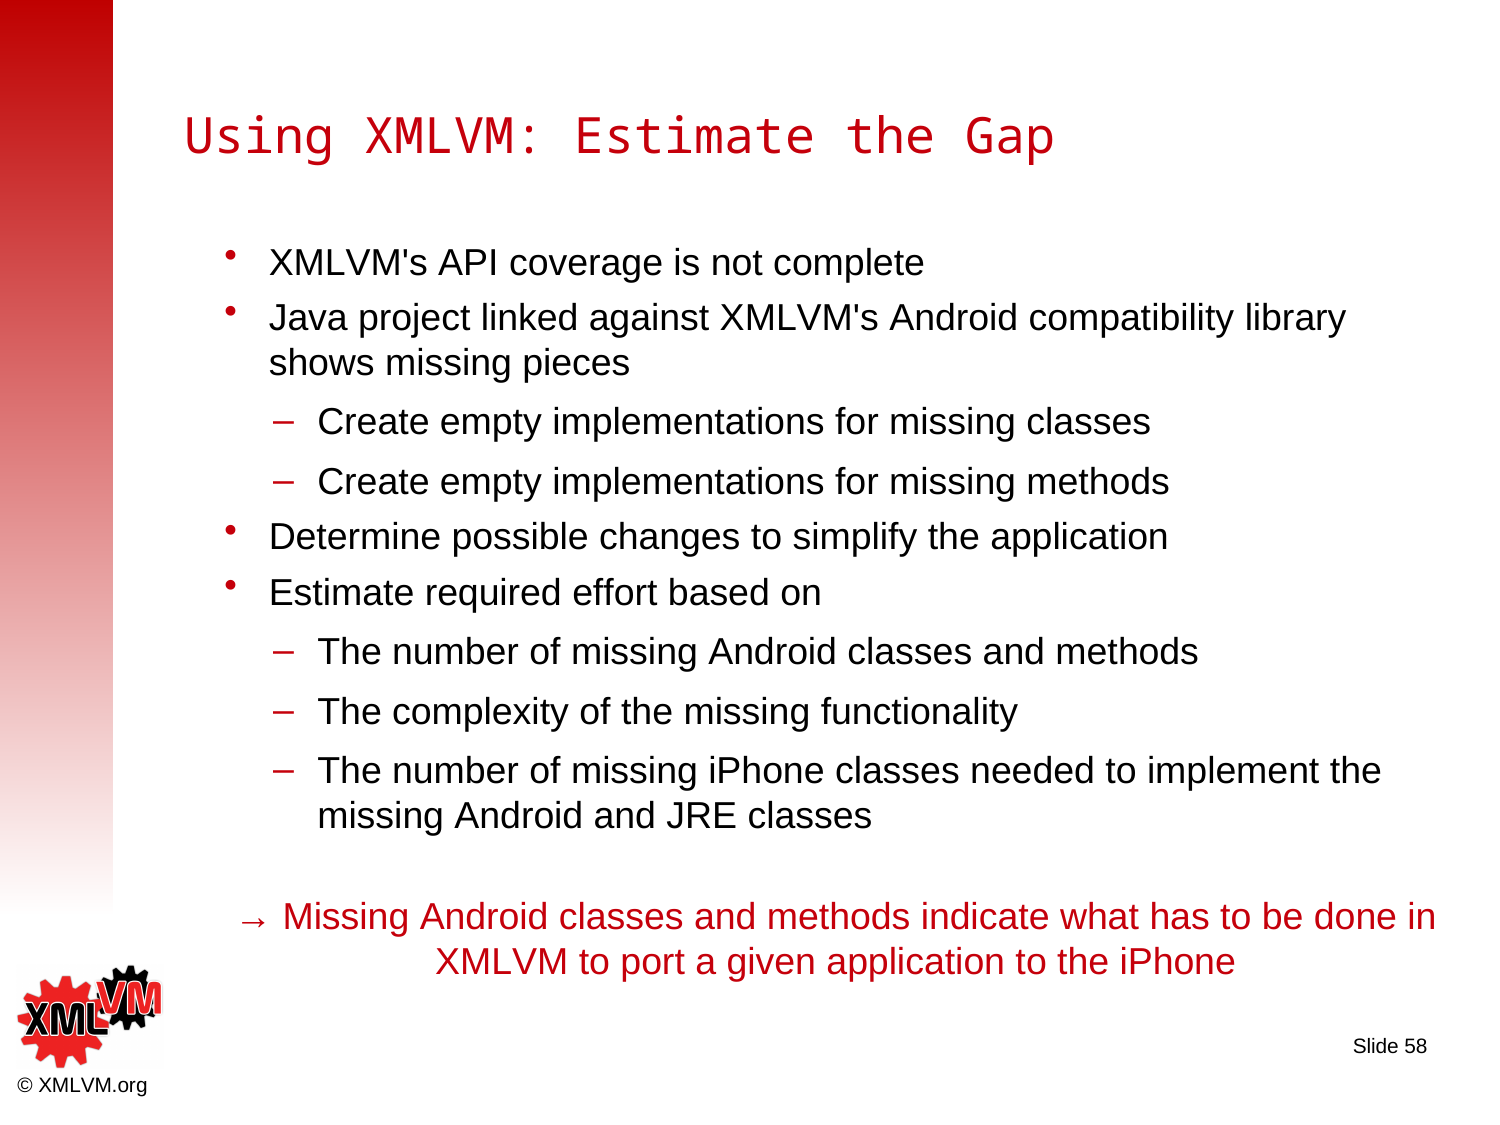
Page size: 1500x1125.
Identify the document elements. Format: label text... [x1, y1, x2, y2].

title Using XMLVM: Estimate the Gap [170, 74, 1447, 200]
picture [16, 964, 164, 1069]
list XMLVM's API coverage is not complete Java project linked against XMLVM's Android compatibility library shows missing pieces Create empty implementations for missing classes Create empty implementations for missing methods Determine possible changes to simplify the application Estimate required effort based on The number of missing Android classes and methods The complexity of the missing functionality The number of missing iPhone classes needed to implement the missing Android and JRE classes → Missing Android classes and methods indicate what has to be done in XMLVM to port a given application to the iPhone [224, 237, 1447, 986]
